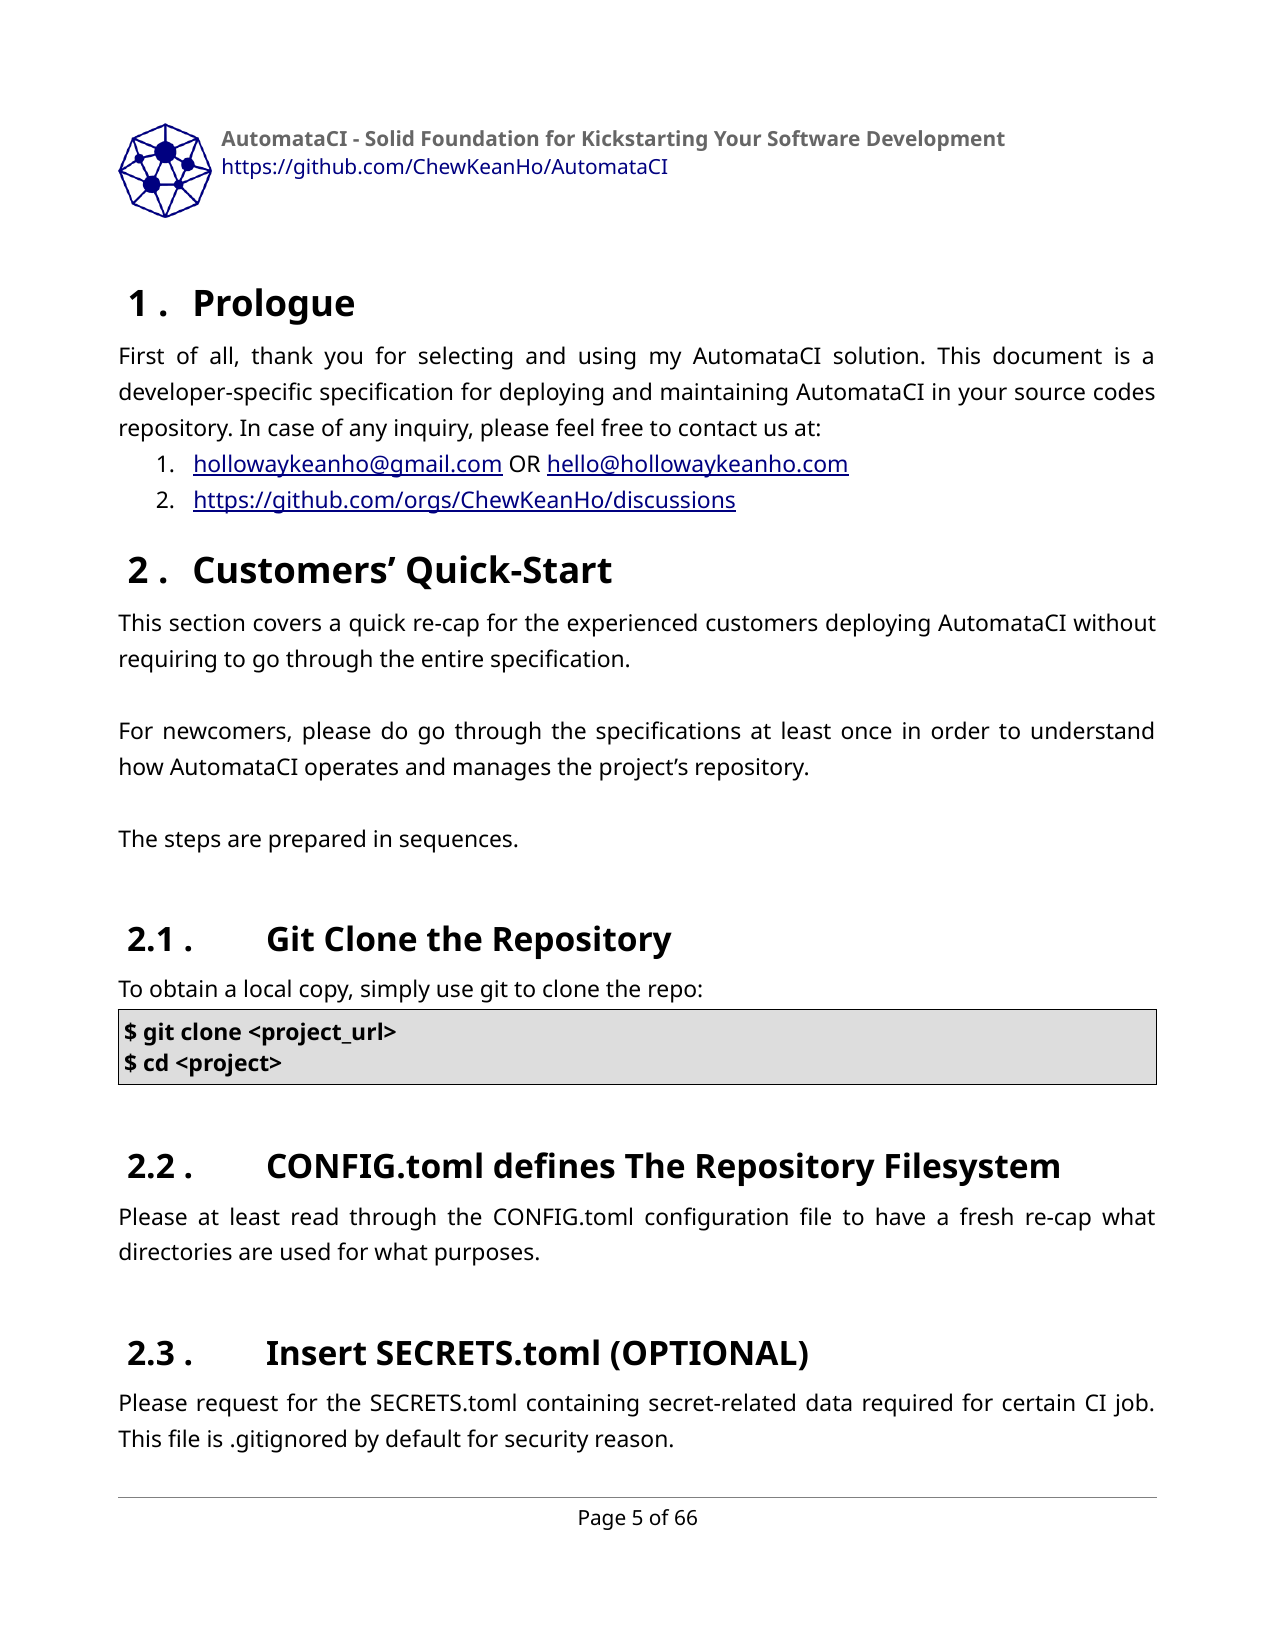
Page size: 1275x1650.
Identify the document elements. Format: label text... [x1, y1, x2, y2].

subtitle Customers’ Quick-Start [118, 545, 1157, 594]
subtitle Prologue [118, 278, 1157, 327]
table_header $ git clone <project_url> $ cd <project> [119, 1010, 1156, 1084]
picture [118, 123, 212, 218]
text First of all, thank you for selecting and using my AutomataCI solution. This document is a developer-specific specification for deploying and maintaining AutomataCI in your source codes repository. In case of any inquiry, please feel free to contact us at: [118, 340, 1157, 443]
text Please request for the SECRETS.toml containing secret-related data required for certain CI job. This file is .gitignored by default for security reason. [118, 1387, 1157, 1454]
list hollowaykeanho@gmail.com OR hello@hollowaykeanho.com [156, 448, 1157, 479]
text To obtain a local copy, simply use git to clone the repo: [118, 973, 1157, 1005]
text For newcomers, please do go through the specifications at least once in order to understand how AutomataCI operates and manages the project’s repository. [118, 715, 1157, 782]
subtitle CONFIG.toml defines The Repository Filesystem [118, 1142, 1157, 1188]
text Please at least read through the CONFIG.toml configuration file to have a fresh re-cap what directories are used for what purposes. [118, 1200, 1157, 1268]
list https://github.com/orgs/ChewKeanHo/discussions [156, 484, 1157, 515]
subtitle Git Clone the Repository [118, 915, 1157, 961]
text The steps are prepared in sequences. [118, 822, 1157, 854]
text This section covers a quick re-cap for the experienced customers deploying AutomataCI without requiring to go through the entire specification. [118, 607, 1157, 674]
subtitle Insert SECRETS.toml (OPTIONAL) [118, 1329, 1157, 1375]
